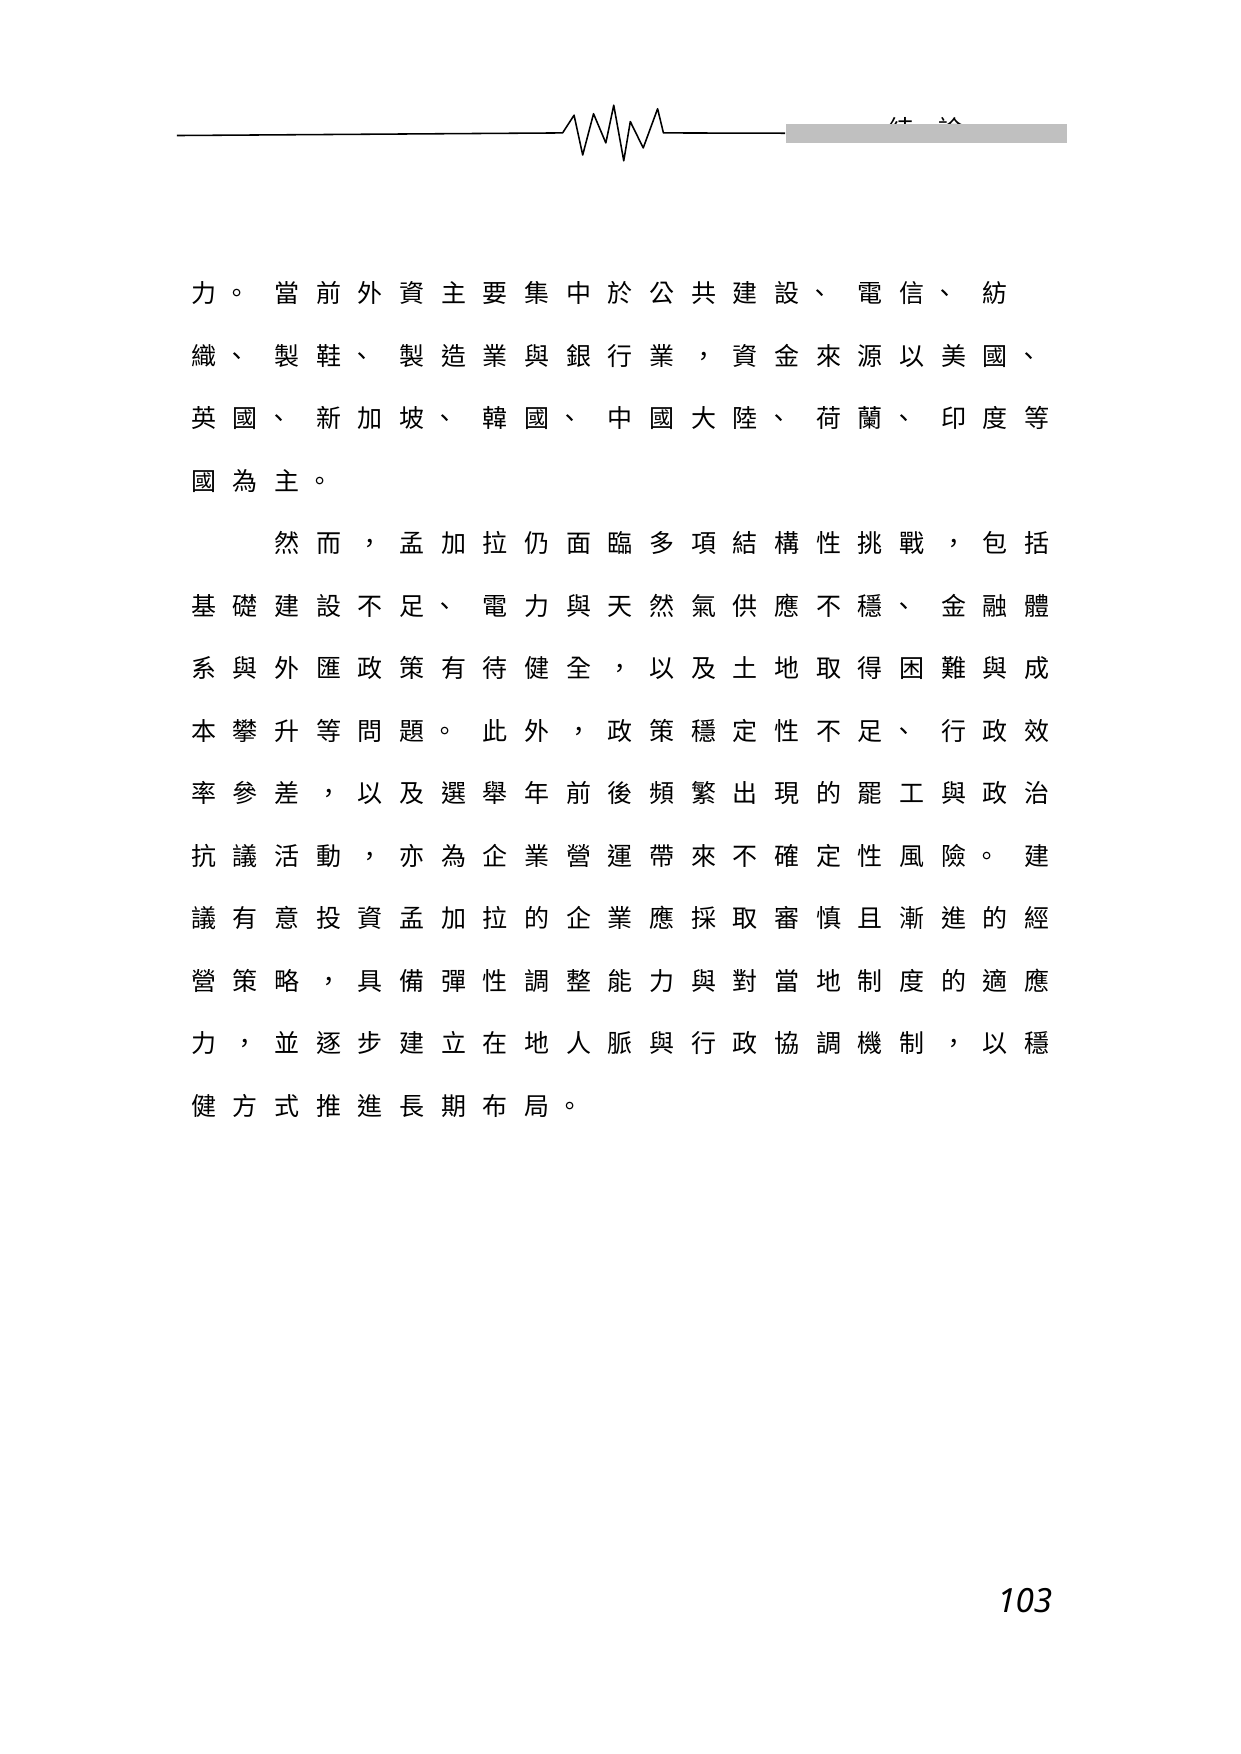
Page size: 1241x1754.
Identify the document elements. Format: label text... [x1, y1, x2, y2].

text 力。當前外資主要集中於公共建設、電信、紡織、製鞋、製造業與銀行業，資金來源以美國、英國、新加坡、韓國、中國大陸、荷蘭、印度等國為主。 [183, 250, 1058, 500]
text 然而，孟加拉仍面臨多項結構性挑戰，包括基礎建設不足、電力與天然氣供應不穩、金融體系與外匯政策有待健全，以及土地取得困難與成本攀升等問題。此外，政策穩定性不足、行政效率參差，以及選舉年前後頻繁出現的罷工與政治抗議活動，亦為企業營運帶來不確定性風險。建議有意投資孟加拉的企業應採取審慎且漸進的經營策略，具備彈性調整能力與對當地制度的適應力，並逐步建立在地人脈與行政協調機制，以穩健方式推進長期布局。 [183, 500, 1058, 1125]
